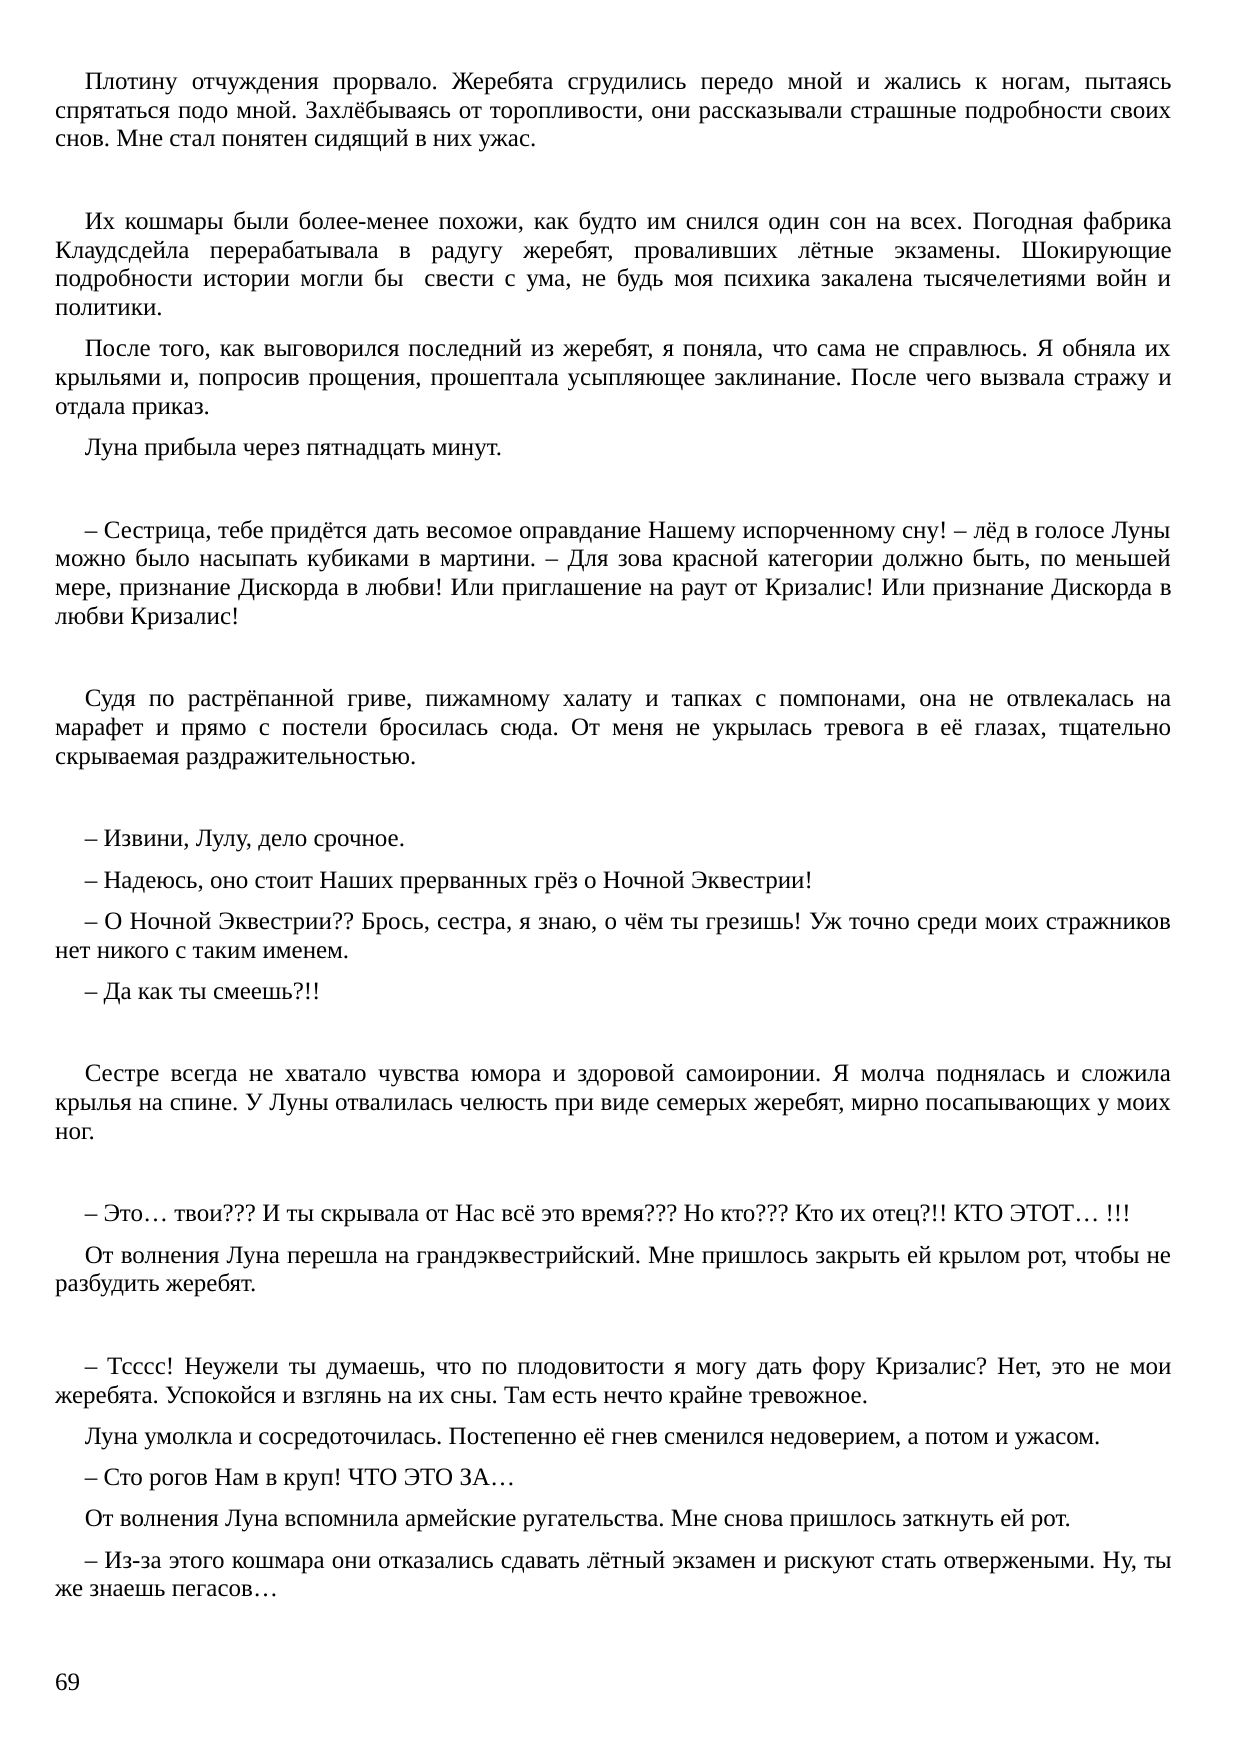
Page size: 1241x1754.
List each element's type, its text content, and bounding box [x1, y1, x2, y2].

text – Это… твои??? И ты скрывала от Нас всё это время??? Но кто??? Кто их отец?!! КТО ЭТОТ… !!! [55, 1198, 1173, 1227]
text Плотину отчуждения прорвало. Жеребята сгрудились передо мной и жались к ногам, пытаясь спрятаться подо мной. Захлёбываясь от торопливости, они рассказывали страшные подробности своих снов. Мне стал понятен сидящий в них ужас. [55, 66, 1173, 152]
text – Сестрица, тебе придётся дать весомое оправдание Нашему испорченному сну! – лёд в голосе Луны можно было насыпать кубиками в мартини. – Для зова красной категории должно быть, по меньшей мере, признание Дискорда в любви! Или приглашение на раут от Кризалис! Или признание Дискорда в любви Кризалис! [55, 515, 1173, 630]
text Луна прибыла через пятнадцать минут. [55, 432, 1173, 461]
text – Извини, Лулу, дело срочное. [55, 823, 1173, 852]
text Судя по растрёпанной гриве, пижамному халату и тапках с помпонами, она не отвлекалась на марафет и прямо с постели бросилась сюда. От меня не укрылась тревога в её глазах, тщательно скрываемая раздражительностью. [55, 683, 1173, 770]
text От волнения Луна перешла на грандэквестрийский. Мне пришлось закрыть ей крылом рот, чтобы не разбудить жеребят. [55, 1240, 1173, 1297]
text – Надеюсь, оно стоит Наших прерванных грёз о Ночной Эквестрии! [55, 865, 1173, 893]
text – Сто рогов Нам в круп! ЧТО ЭТО ЗА… [55, 1462, 1173, 1491]
text Их кошмары были более-менее похожи, как будто им снился один сон на всех. Погодная фабрика Клаудсдейла перерабатывала в радугу жеребят, проваливших лётные экзамены. Шокирующие подробности истории могли бы свести с ума, не будь моя психика закалена тысячелетиями войн и политики. [55, 206, 1173, 321]
text Сестре всегда не хватало чувства юмора и здоровой самоиронии. Я молча поднялась и сложила крылья на спине. У Луны отвалилась челюсть при виде семерых жеребят, мирно посапывающих у моих ног. [55, 1058, 1173, 1145]
text После того, как выговорился последний из жеребят, я поняла, что сама не справлюсь. Я обняла их крыльями и, попросив прощения, прошептала усыпляющее заклинание. После чего вызвала стражу и отдала приказ. [55, 333, 1173, 420]
text – Да как ты смеешь?!! [55, 976, 1173, 1005]
text – Из-за этого кошмара они отказались сдавать лётный экзамен и рискуют стать отвержеными. Ну, ты же знаешь пегасов… [55, 1545, 1173, 1602]
text От волнения Луна вспомнила армейские ругательства. Мне снова пришлось заткнуть ей рот. [55, 1503, 1173, 1532]
text – Тсссс! Неужели ты думаешь, что по плодовитости я могу дать фору Кризалис? Нет, это не мои жеребята. Успокойся и взглянь на их сны. Там есть нечто крайне тревожное. [55, 1351, 1173, 1408]
text Луна умолкла и сосредоточилась. Постепенно её гнев сменился недоверием, а потом и ужасом. [55, 1421, 1173, 1450]
text – О Ночной Эквестрии?? Брось, сестра, я знаю, о чём ты грезишь! Уж точно среди моих стражников нет никого с таким именем. [55, 906, 1173, 963]
